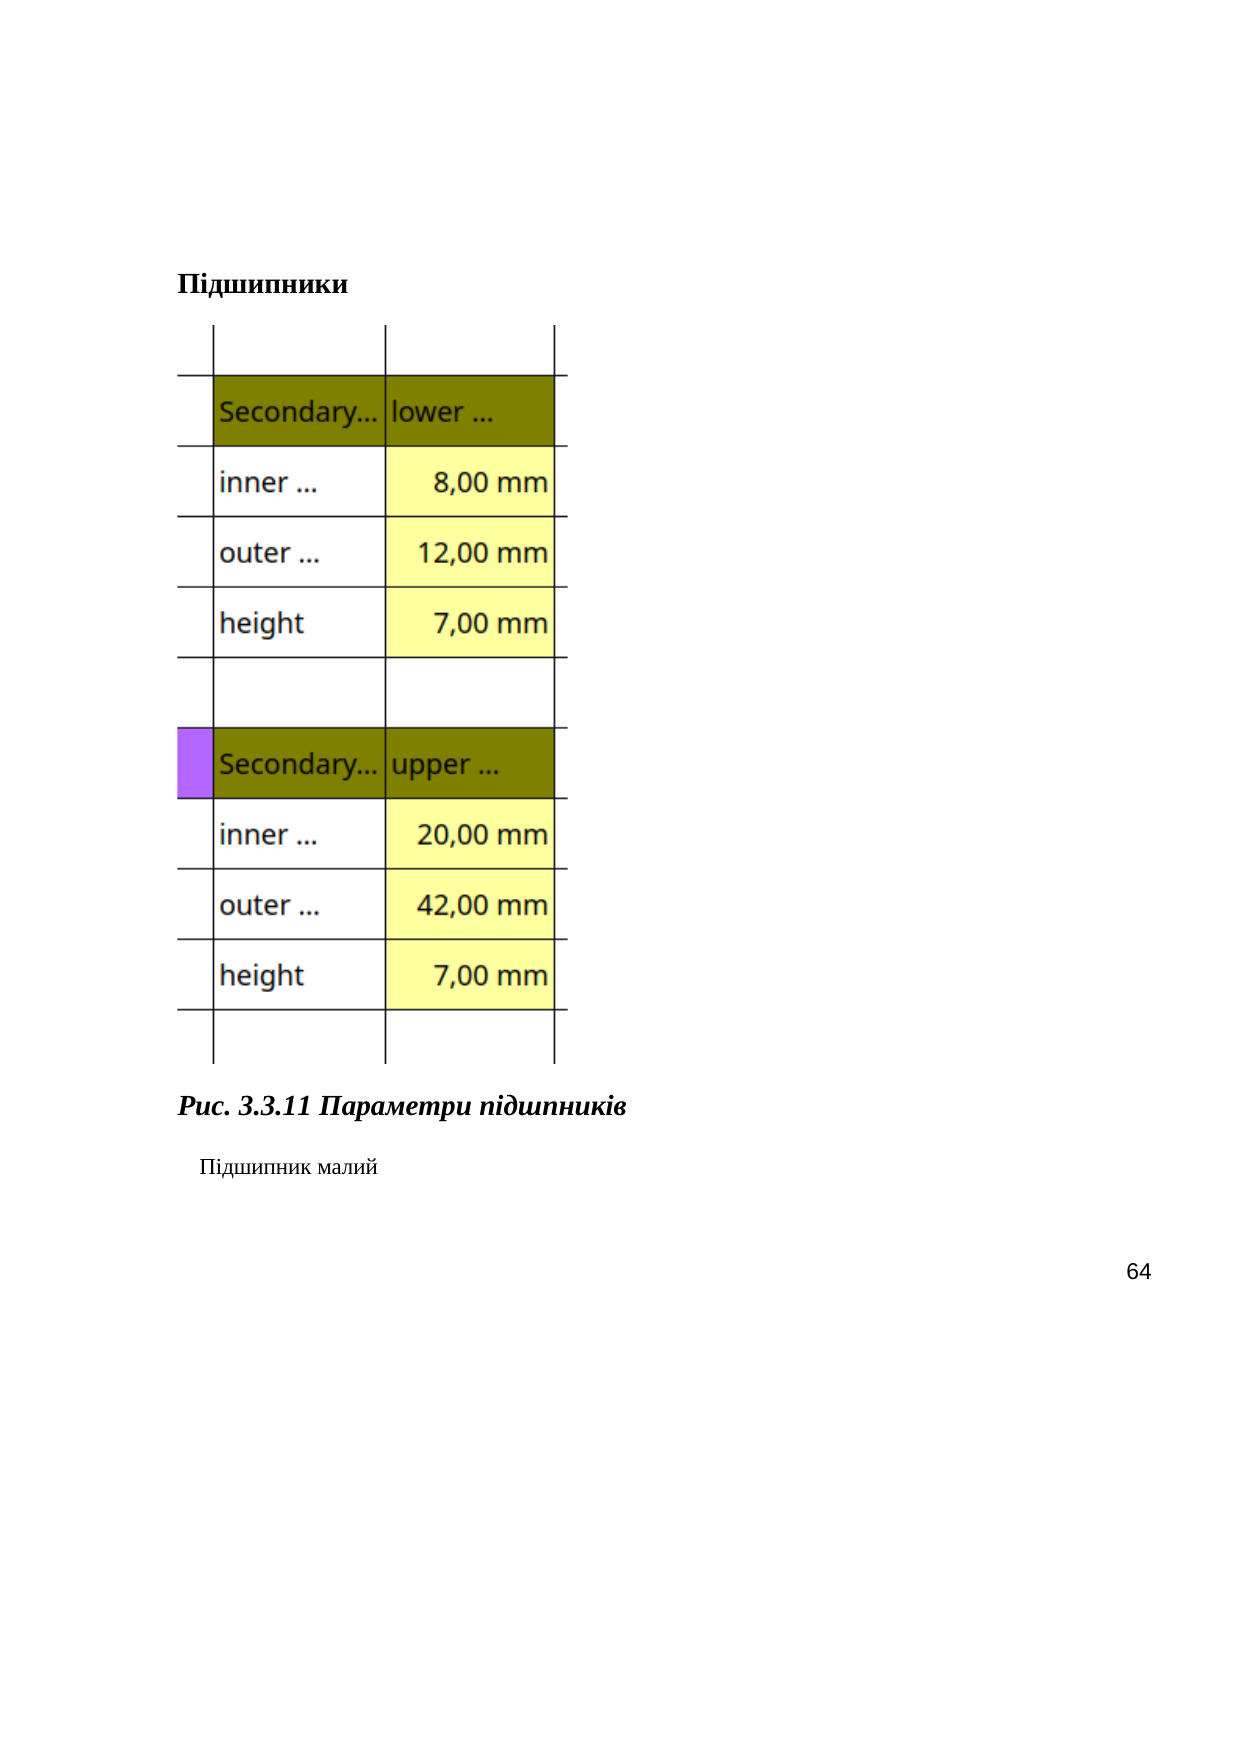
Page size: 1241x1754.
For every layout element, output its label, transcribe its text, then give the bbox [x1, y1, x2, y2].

text Рис. 3.3.11 Параметри підшпників [177, 1088, 1152, 1121]
picture [177, 325, 568, 1064]
text Підшипники [177, 266, 1152, 300]
text Підшипник малий [177, 1147, 1152, 1181]
